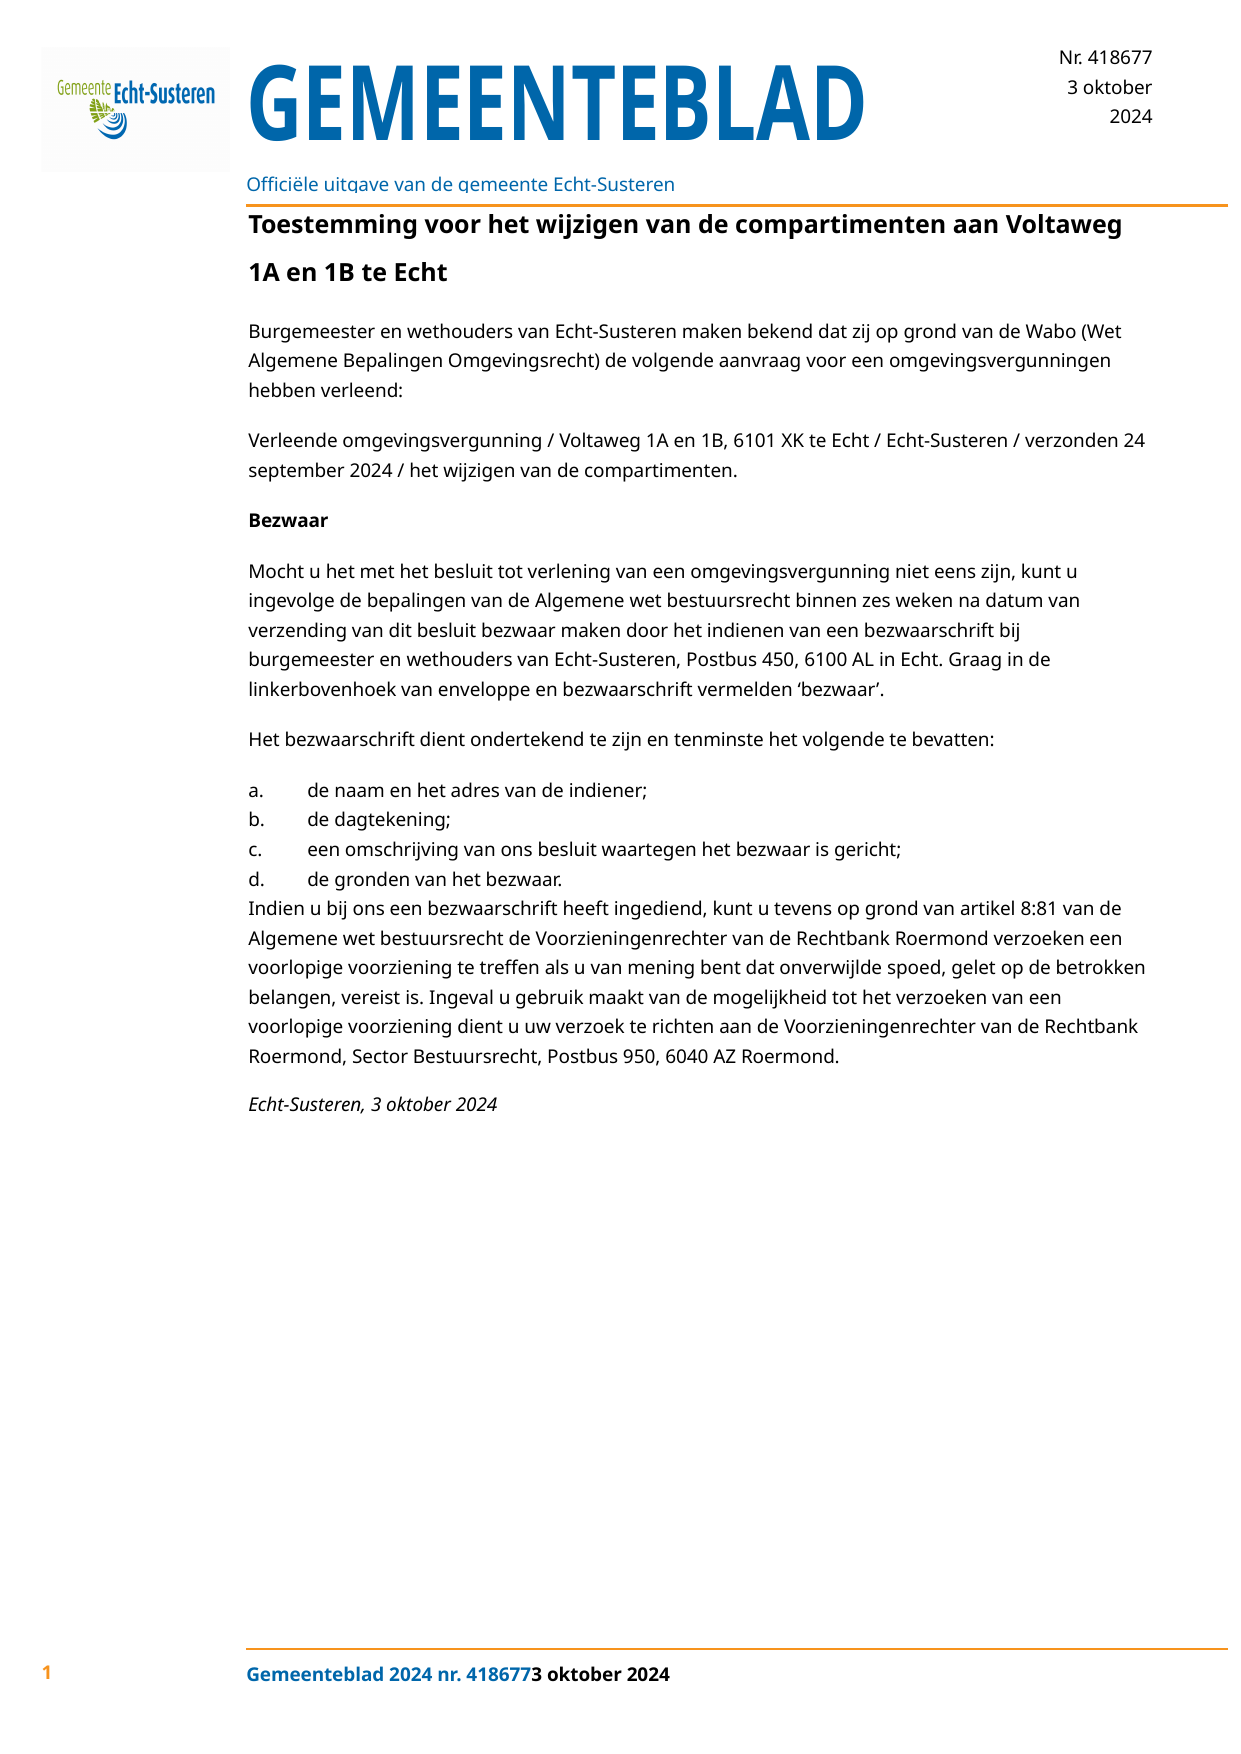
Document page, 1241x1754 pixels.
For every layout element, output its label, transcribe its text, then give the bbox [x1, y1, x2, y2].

list de naam en het adres van de indiener; [248, 777, 1152, 803]
list de gronden van het bezwaar. [248, 866, 1152, 892]
text Bezwaar [248, 507, 1152, 533]
list een omschrijving van ons besluit waartegen het bezwaar is gericht; [248, 836, 1152, 862]
text Verleende omgevingsvergunning / Voltaweg 1A en 1B, 6101 XK te Echt / Echt-Susteren / verzonden 24 september 2024 / het wijzigen van de compartimenten. [248, 427, 1152, 483]
text Het bezwaarschrift dient ondertekend te zijn en tenminste het volgende te bevatten: [248, 727, 1152, 752]
text Burgemeester en wethouders van Echt-Susteren maken bekend dat zij op grond van de Wabo (Wet Algemene Bepalingen Omgevingsrecht) de volgende aanvraag voor een omgevingsvergunningen hebben verleend: [248, 318, 1152, 403]
text Indien u bij ons een bezwaarschrift heeft ingediend, kunt u tevens op grond van artikel 8:81 van de Algemene wet bestuursrecht de Voorzieningenrechter van de Rechtbank Roermond verzoeken een voorlopige voorziening te treffen als u van mening bent dat onverwijlde spoed, gelet op de betrokken belangen, vereist is. Ingeval u gebruik maakt van de mogelijkheid tot het verzoeken van een voorlopige voorziening dient u uw verzoek te richten aan de Voorzieningenrechter van de Rechtbank Roermond, Sector Bestuursrecht, Postbus 950, 6040 AZ Roermond. [248, 895, 1152, 1069]
text Echt-Susteren, 3 oktober 2024 [248, 1091, 1152, 1117]
picture [41, 47, 231, 172]
text Toestemming voor het wijzigen van de compartimenten aan Voltaweg 1A en 1B te Echt [248, 207, 1152, 288]
list de dagtekening; [248, 807, 1152, 832]
text Mocht u het met het besluit tot verlening van een omgevingsvergunning niet eens zijn, kunt u ingevolge de bepalingen van de Algemene wet bestuursrecht binnen zes weken na datum van verzending van dit besluit bezwaar maken door het indienen van een bezwaarschrift bij burgemeester en wethouders van Echt-Susteren, Postbus 450, 6100 AL in Echt. Graag in de linkerbovenhoek van enveloppe en bezwaarschrift vermelden ‘bezwaar’. [248, 558, 1152, 702]
